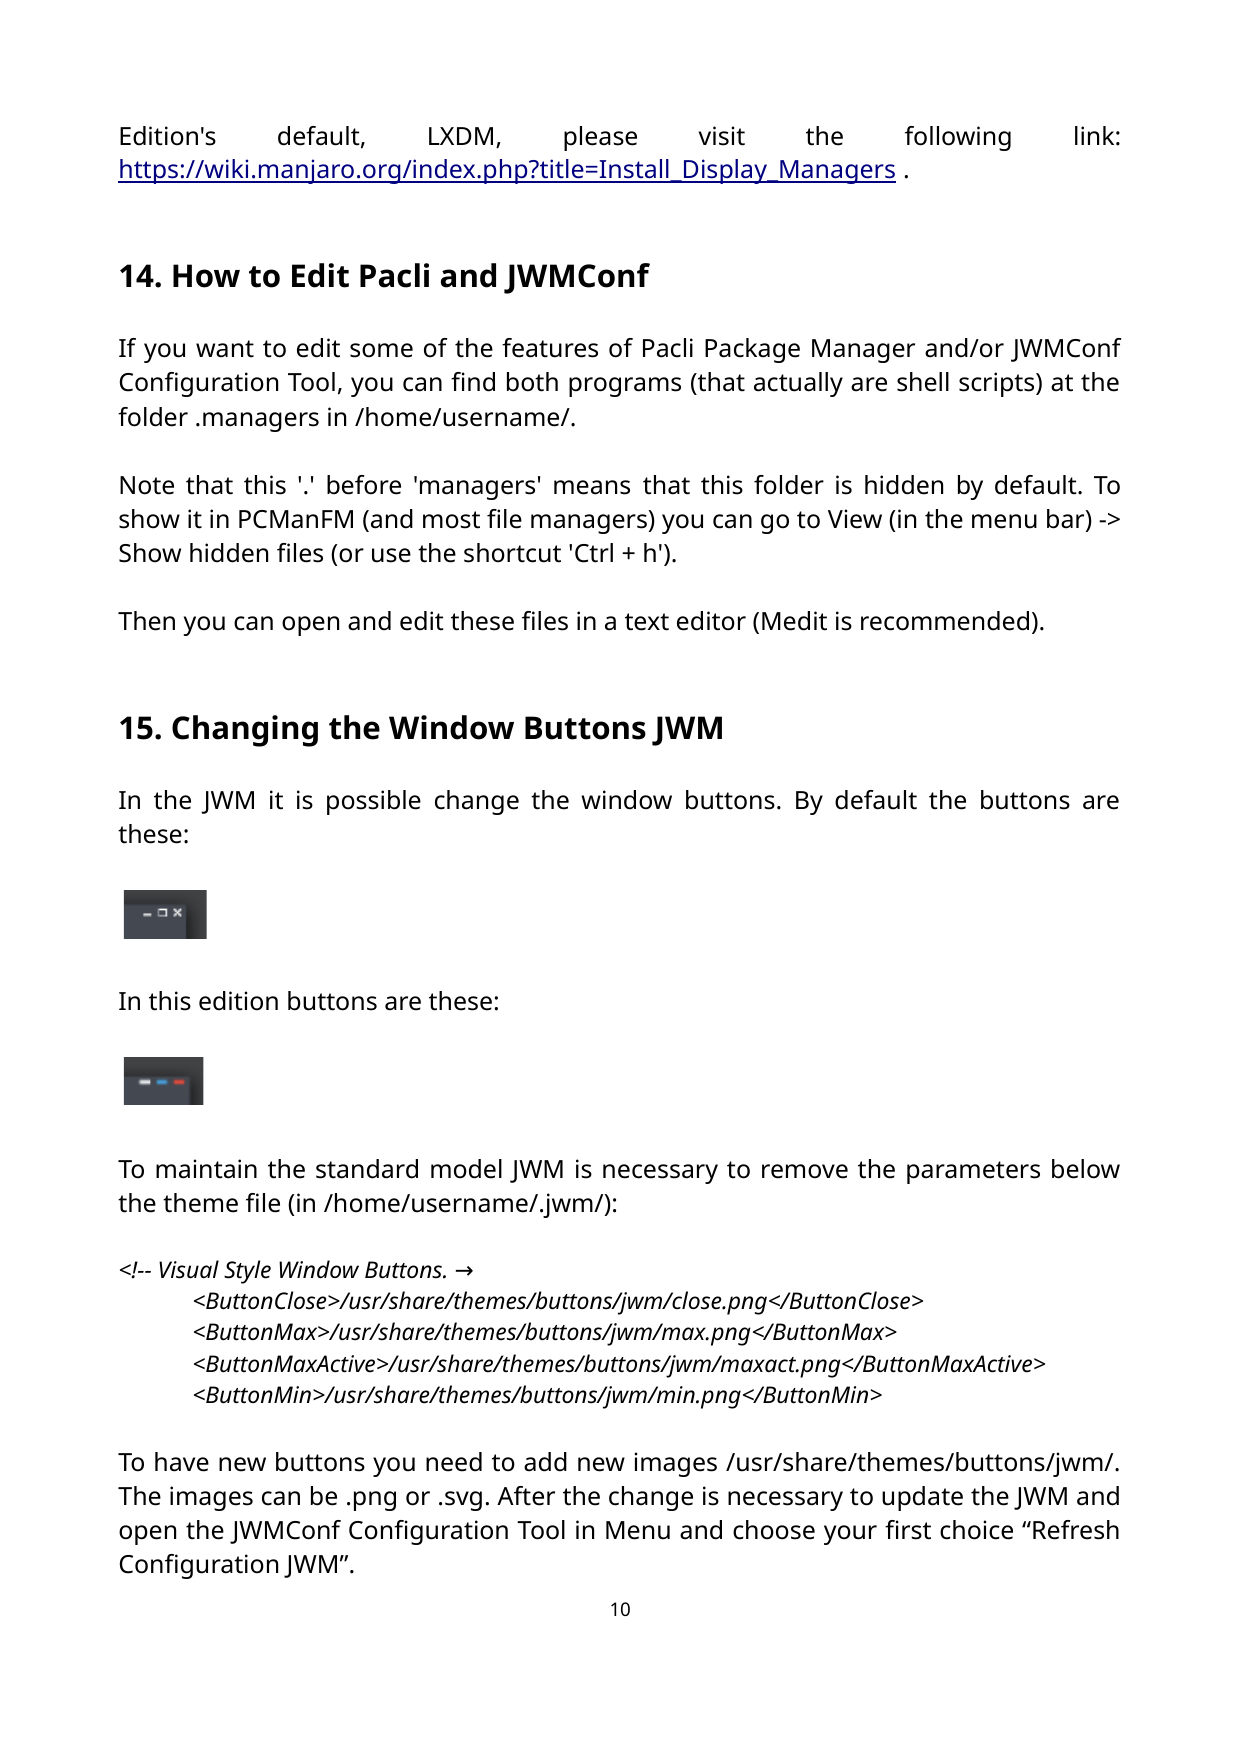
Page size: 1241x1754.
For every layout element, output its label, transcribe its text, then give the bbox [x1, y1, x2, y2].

text Edition's default, LXDM, please visit the following link: https://wiki.manjaro.org/index.php?title=Install_Display_Managers . [118, 118, 1122, 186]
text Then you can open and edit these files in a text editor (Medit is recommended). [118, 603, 1122, 638]
text <ButtonClose>/usr/share/themes/buttons/jwm/close.png</ButtonClose> <ButtonMax>/usr/share/themes/buttons/jwm/max.png</ButtonMax> <ButtonMaxActive>/usr/share/themes/buttons/jwm/maxact.png</ButtonMaxActive> <ButtonMin>/usr/share/themes/buttons/jwm/min.png</ButtonMin> To have new buttons you need to add new images /usr/share/themes/buttons/jwm/. The images can be .png or .svg. After the change is necessary to update the JWM and open the JWMConf Configuration Tool in Menu and choose your first choice “Refresh Configuration JWM”. [118, 1285, 1122, 1580]
text If you want to edit some of the features of Pacli Package Manager and/or JWMConf Configuration Tool, you can find both programs (that actually are shell scripts) at the folder .managers in /home/username/. [118, 331, 1122, 433]
text In this edition buttons are these: [118, 984, 1122, 1018]
text Note that this '.' before 'managers' means that this folder is hidden by default. To show it in PCManFM (and most file managers) you can go to View (in the menu bar) -> Show hidden files (or use the shortcut 'Ctrl + h'). [118, 467, 1122, 569]
subtitle 14. How to Edit Pacli and JWMConf [118, 254, 1122, 297]
table_header [118, 885, 1122, 950]
text In the JWM it is possible change the window buttons. By default the buttons are these: [118, 748, 1122, 851]
text To maintain the standard model JWM is necessary to remove the parameters below the theme file (in /home/username/.jwm/): [118, 1152, 1122, 1220]
picture [123, 890, 207, 939]
text 15. Changing the Window Buttons JWM [118, 706, 1122, 748]
text <!-- Visual Style Window Buttons. → [118, 1220, 1122, 1285]
picture [123, 1057, 204, 1105]
table_header [118, 1052, 1122, 1118]
